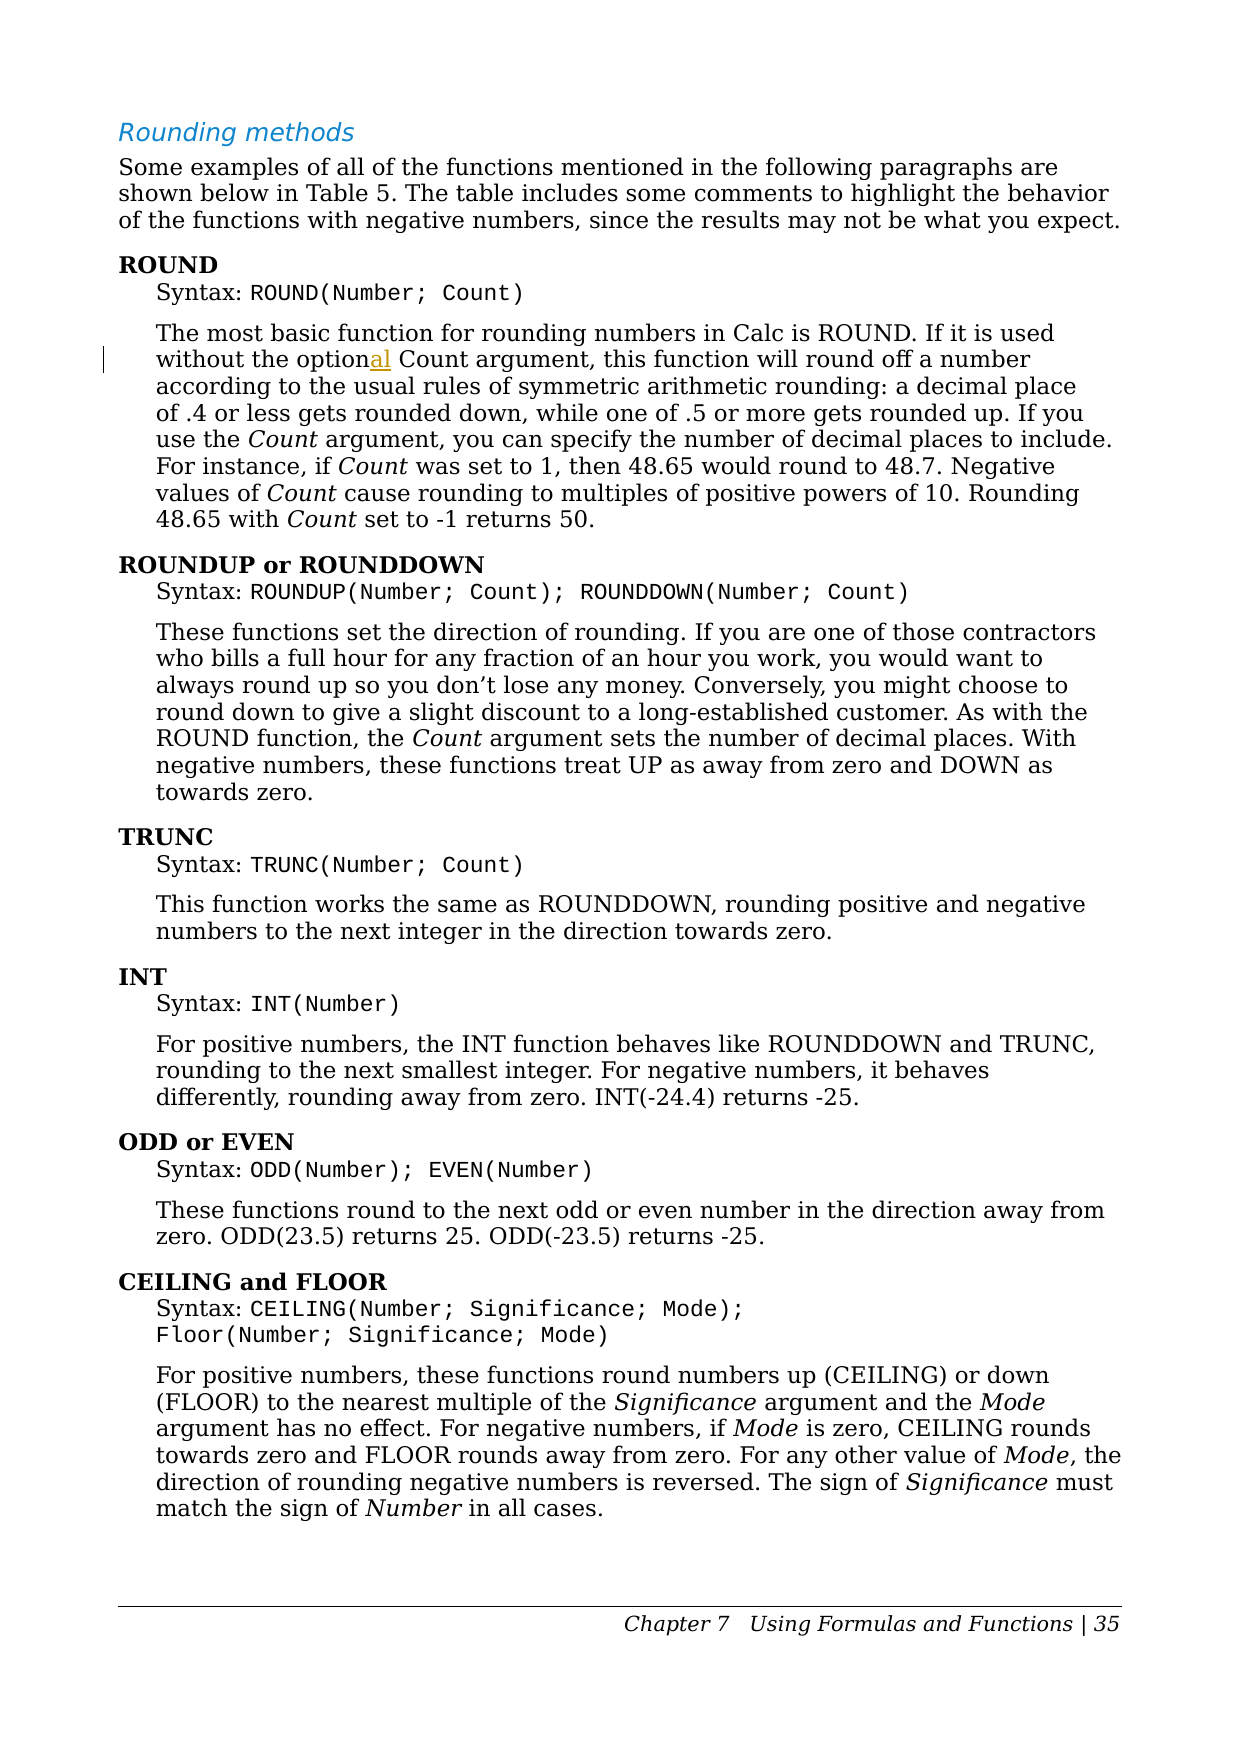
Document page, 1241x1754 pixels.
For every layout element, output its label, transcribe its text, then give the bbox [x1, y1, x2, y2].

text Syntax: CEILING(Number; Significance; Mode); Floor(Number; Significance; Mode) [156, 1295, 1122, 1349]
text These functions round to the next odd or even number in the direction away from zero. ODD(23.5) returns 25. ODD(-23.5) returns -25. [156, 1197, 1122, 1250]
text For positive numbers, the INT function behaves like ROUNDDOWN and TRUNC, rounding to the next smallest integer. For negative numbers, it behaves differently, rounding away from zero. INT(-24.4) returns -25. [156, 1031, 1122, 1111]
text Syntax: ROUNDUP(Number; Count); ROUNDDOWN(Number; Count) [156, 578, 1122, 606]
text Syntax: ROUND(Number; Count) [156, 279, 1122, 307]
text ROUND [118, 252, 1122, 279]
text These functions set the direction of rounding. If you are one of those contractors who bills a full hour for any fraction of an hour you work, you would want to always round up so you don’t lose any money. Conversely, you might choose to round down to give a slight discount to a long-established customer. As with the ROUND function, the Count argument sets the number of decimal places. With negative numbers, these functions treat UP as away from zero and DOWN as towards zero. [156, 619, 1122, 806]
text INT [118, 963, 1122, 990]
text CEILING and FLOOR [118, 1268, 1122, 1295]
text For positive numbers, these functions round numbers up (CEILING) or down (FLOOR) to the nearest multiple of the Significance argument and the Mode argument has no effect. For negative numbers, if Mode is zero, CEILING rounds towards zero and FLOOR rounds away from zero. For any other value of Mode, the direction of rounding negative numbers is reversed. The sign of Significance must match the sign of Number in all cases. [156, 1362, 1122, 1522]
text Some examples of all of the functions mentioned in the following paragraphs are shown below in Table 5. The table includes some comments to highlight the behavior of the functions with negative numbers, since the results may not be what you expect. [118, 154, 1122, 234]
text TRUNC [118, 824, 1122, 851]
text ODD or EVEN [118, 1129, 1122, 1156]
text The most basic function for rounding numbers in Calc is ROUND. If it is used without the optional Count argument, this function will round off a number according to the usual rules of symmetric arithmetic rounding: a decimal place of .4 or less gets rounded down, while one of .5 or more gets rounded up. If you use the Count argument, you can specify the number of decimal places to include. For instance, if Count was set to 1, then 48.65 would round to 48.7. Negative values of Count cause rounding to multiples of positive powers of 10. Rounding 48.65 with Count set to -1 returns 50. [156, 320, 1122, 533]
text Syntax: TRUNC(Number; Count) [156, 851, 1122, 879]
text Syntax: ODD(Number); EVEN(Number) [156, 1156, 1122, 1184]
text ROUNDUP or ROUNDDOWN [118, 551, 1122, 578]
subtitle Rounding methods [118, 118, 1122, 147]
text This function works the same as ROUNDDOWN, rounding positive and negative numbers to the next integer in the direction towards zero. [156, 892, 1122, 945]
text Syntax: INT(Number) [156, 990, 1122, 1018]
